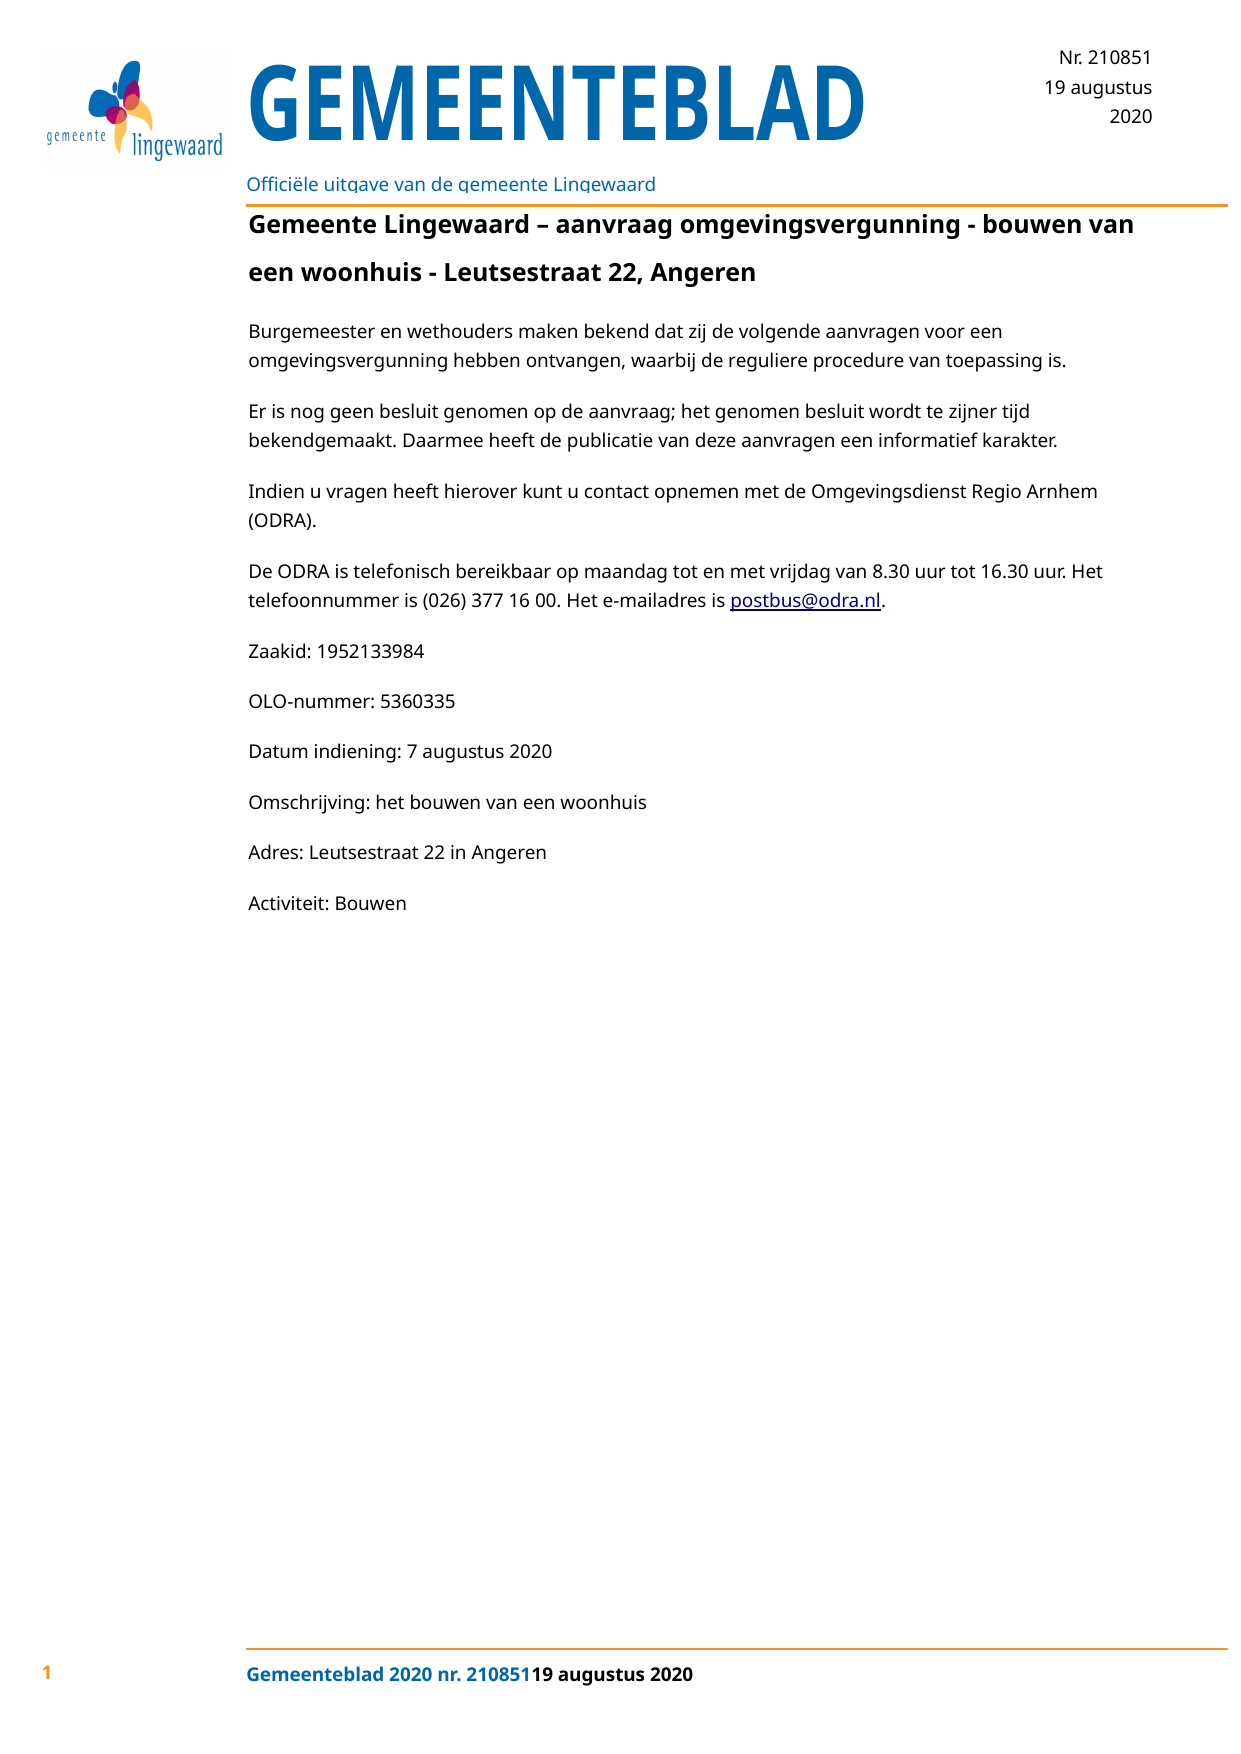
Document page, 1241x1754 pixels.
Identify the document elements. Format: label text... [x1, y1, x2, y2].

text OLO-nummer: 5360335 [248, 688, 1152, 714]
text Burgemeester en wethouders maken bekend dat zij de volgende aanvragen voor een omgevingsvergunning hebben ontvangen, waarbij de reguliere procedure van toepassing is. [248, 318, 1152, 373]
text Datum indiening: 7 augustus 2020 [248, 739, 1152, 764]
text Activiteit: Bouwen [248, 890, 1152, 916]
picture [41, 47, 231, 172]
text Er is nog geen besluit genomen op de aanvraag; het genomen besluit wordt te zijner tijd bekendgemaakt. Daarmee heeft de publicatie van deze aanvragen een informatief karakter. [248, 398, 1152, 453]
text De ODRA is telefonisch bereikbaar op maandag tot en met vrijdag van 8.30 uur tot 16.30 uur. Het telefoonnummer is (026) 377 16 00. Het e-mailadres is postbus@odra.nl. [248, 558, 1152, 613]
text Indien u vragen heeft hierover kunt u contact opnemen met de Omgevingsdienst Regio Arnhem (ODRA). [248, 478, 1152, 533]
text Omschrijving: het bouwen van een woonhuis [248, 789, 1152, 815]
text Zaakid: 1952133984 [248, 638, 1152, 664]
text Gemeente Lingewaard – aanvraag omgevingsvergunning - bouwen van een woonhuis - Leutsestraat 22, Angeren [248, 207, 1152, 288]
text Adres: Leutsestraat 22 in Angeren [248, 839, 1152, 865]
